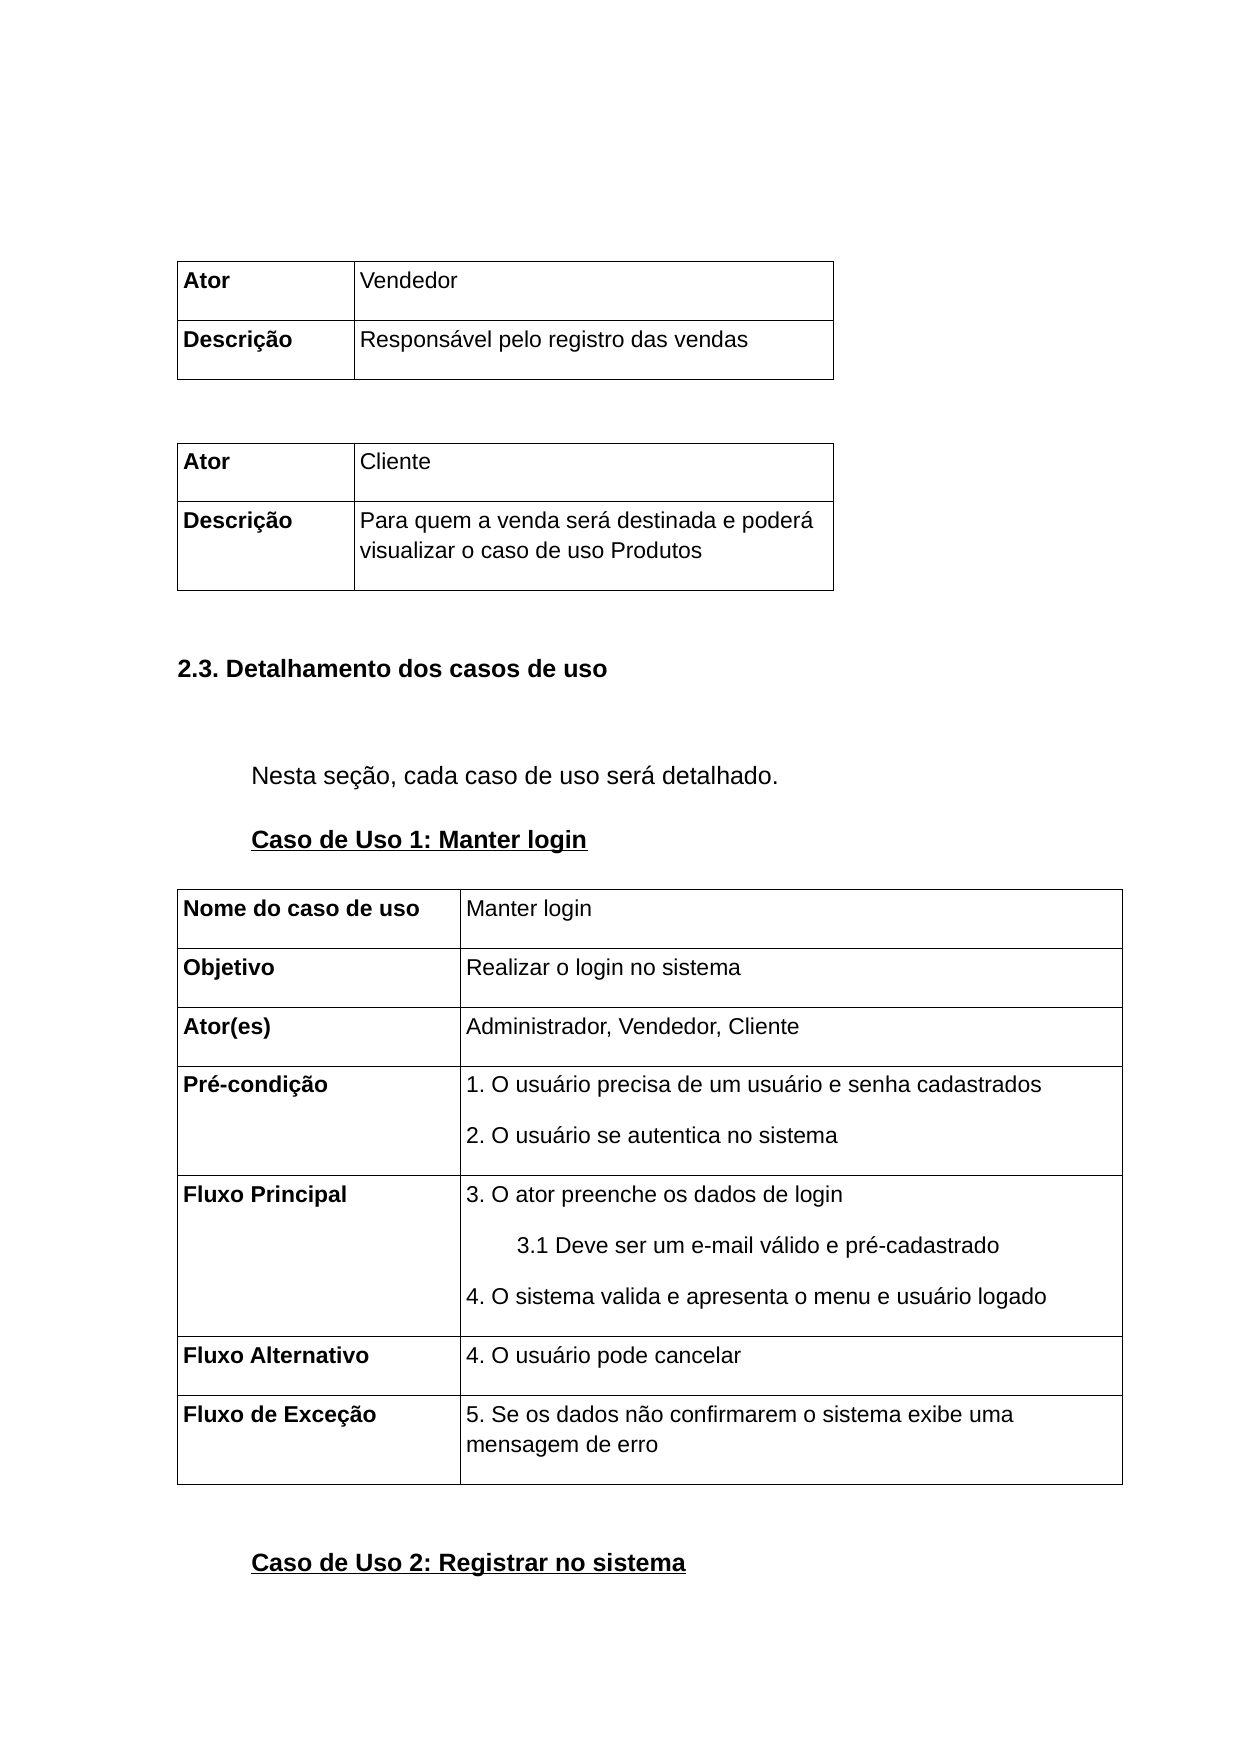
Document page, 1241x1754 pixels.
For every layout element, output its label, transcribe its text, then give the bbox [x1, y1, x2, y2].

table_header Ator [178, 262, 354, 320]
table_cell Para quem a venda será destinada e poderá visualizar o caso de uso Produtos [355, 502, 833, 590]
table_cell 4. O usuário pode cancelar [461, 1337, 1122, 1395]
table_header Manter login [461, 890, 1122, 948]
table_cell Descrição [178, 502, 354, 590]
table_header Cliente [355, 444, 833, 501]
table_cell 1. O usuário precisa de um usuário e senha cadastrados 2. O usuário se autentica no sistema [461, 1067, 1122, 1175]
text Nesta seção, cada caso de uso será detalhado. [177, 761, 1122, 790]
table_cell Descrição [178, 321, 354, 378]
table_cell Ator(es) [178, 1008, 460, 1066]
table_cell Administrador, Vendedor, Cliente [461, 1008, 1122, 1066]
table_cell Fluxo Alternativo [178, 1337, 460, 1395]
subtitle 2.3. Detalhamento dos casos de uso [177, 654, 1122, 683]
text Caso de Uso 2: Registrar no sistema [177, 1548, 1122, 1577]
table_header Ator [178, 444, 354, 501]
table_cell Responsável pelo registro das vendas [355, 321, 833, 378]
table_cell Objetivo [178, 949, 460, 1007]
table_cell Pré-condição [178, 1067, 460, 1175]
table_cell 3. O ator preenche os dados de login 3.1 Deve ser um e-mail válido e pré-cadastrado 4. O sistema valida e apresenta o menu e usuário logado [461, 1176, 1122, 1336]
table_cell Fluxo de Exceção [178, 1396, 460, 1484]
table_header Nome do caso de uso [178, 890, 460, 948]
table_cell Fluxo Principal [178, 1176, 460, 1336]
text Caso de Uso 1: Manter login [177, 825, 1122, 854]
table_cell 5. Se os dados não confirmarem o sistema exibe uma mensagem de erro [461, 1396, 1122, 1484]
table_header Vendedor [355, 262, 833, 320]
table_cell Realizar o login no sistema [461, 949, 1122, 1007]
